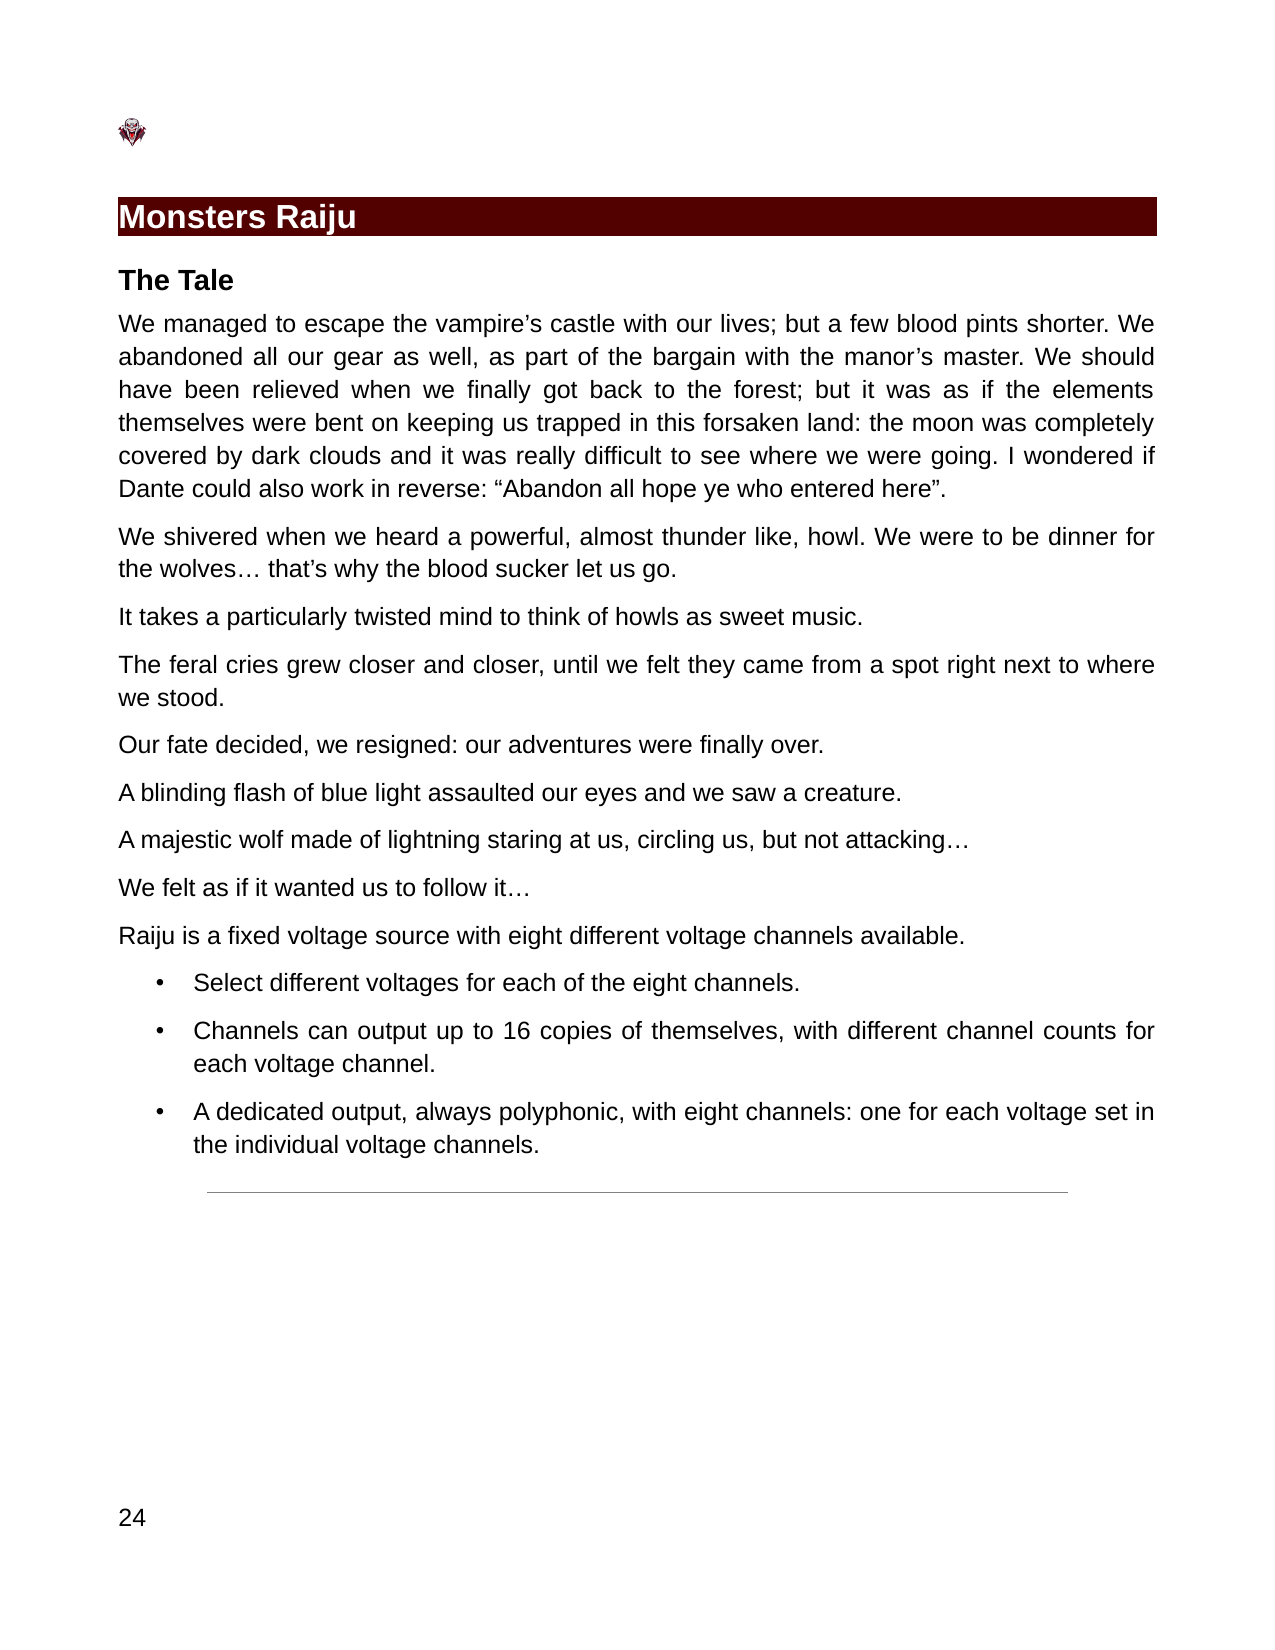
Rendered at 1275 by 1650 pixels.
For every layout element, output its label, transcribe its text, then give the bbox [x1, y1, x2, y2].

text It takes a particularly twisted mind to think of howls as sweet music. [118, 602, 1157, 631]
subtitle The Tale [118, 263, 1157, 296]
list Select different voltages for each of the eight channels. [156, 968, 1157, 997]
text A majestic wolf made of lightning staring at us, circling us, but not attacking… [118, 826, 1157, 854]
text A blinding flash of blue light assaulted our eyes and we saw a creature. [118, 778, 1157, 807]
list Channels can output up to 16 copies of themselves, with different channel counts for each voltage channel. [156, 1016, 1157, 1078]
text We felt as if it wanted us to follow it… [118, 873, 1157, 902]
list A dedicated output, always polyphonic, with eight channels: one for each voltage set in the individual voltage channels. [156, 1097, 1157, 1159]
text Raiju is a fixed voltage source with eight different voltage channels available. [118, 921, 1157, 949]
text We managed to escape the vampire’s castle with our lives; but a few blood pints shorter. We abandoned all our gear as well, as part of the bargain with the manor’s master. We should have been relieved when we finally got back to the forest; but it was as if the elements themselves were bent on keeping us trapped in this forsaken land: the moon was completely covered by dark clouds and it was really difficult to see where we were going. I wondered if Dante could also work in reverse: “Abandon all hope ye who entered here”. [118, 309, 1157, 503]
text We shivered when we heard a powerful, almost thunder like, howl. We were to be dinner for the wolves… that’s why the blood sucker let us go. [118, 521, 1157, 583]
text The feral cries grew closer and closer, until we felt they came from a spot right next to where we stood. [118, 650, 1157, 711]
subtitle Monsters Raiju [118, 197, 1157, 236]
text Our fate decided, we resigned: our adventures were finally over. [118, 730, 1157, 759]
